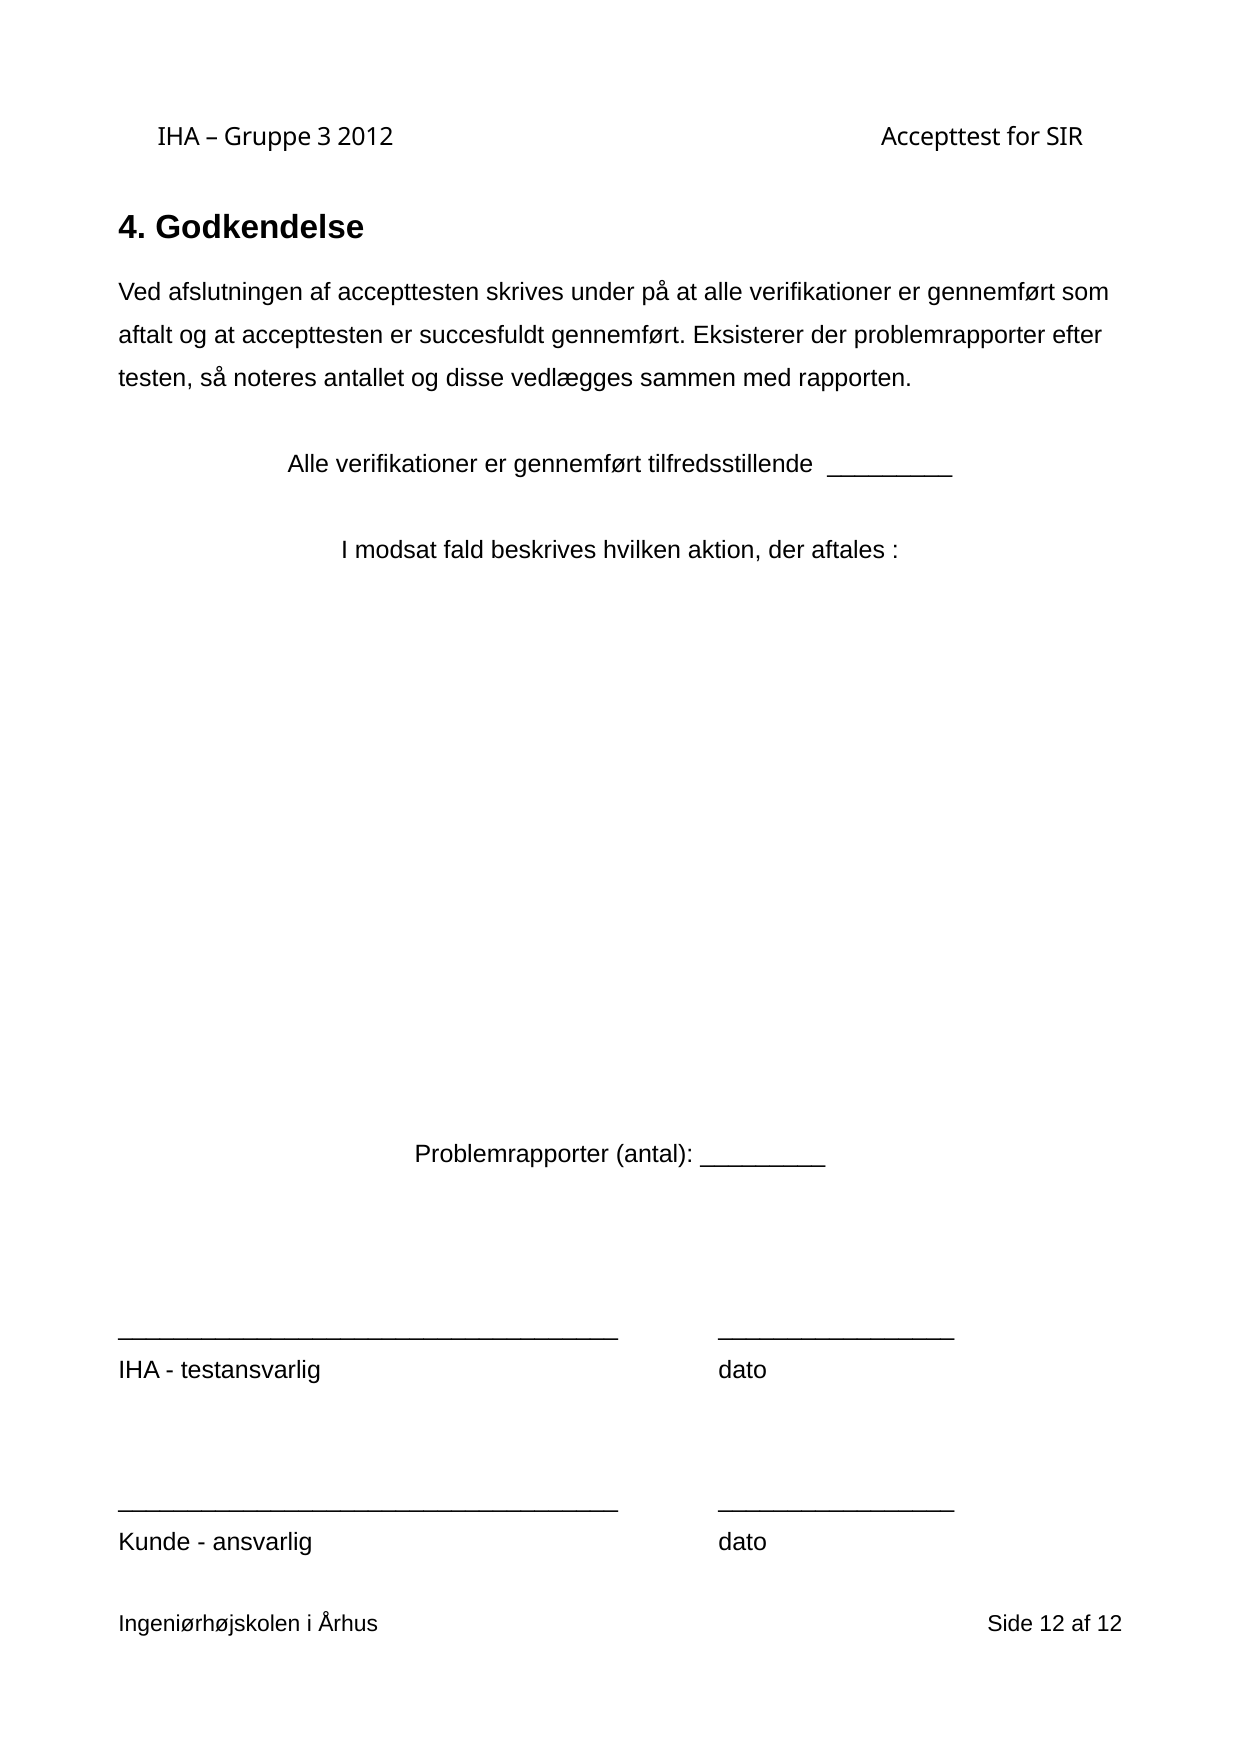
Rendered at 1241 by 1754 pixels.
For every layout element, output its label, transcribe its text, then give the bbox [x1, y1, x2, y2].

text ____________________________________ _________________ [118, 1484, 1122, 1513]
text ____________________________________ _________________ [118, 1312, 1122, 1341]
text I modsat fald beskrives hvilken aktion, der aftales : [118, 536, 1122, 564]
text Problemrapporter (antal): _________ [118, 1139, 1122, 1168]
text Ved afslutningen af accepttesten skrives under på at alle verifikationer er gennemført som aftalt og at accepttesten er succesfuldt gennemført. Eksisterer der problemrapporter efter testen, så noteres antallet og disse vedlægges sammen med rapporten. [118, 277, 1122, 392]
text Kunde - ansvarlig dato [118, 1527, 1122, 1556]
text IHA - testansvarlig dato [118, 1355, 1122, 1384]
subtitle 4. Godkendelse [118, 207, 1122, 245]
text Alle verifikationer er gennemført tilfredsstillende _________ [118, 449, 1122, 478]
